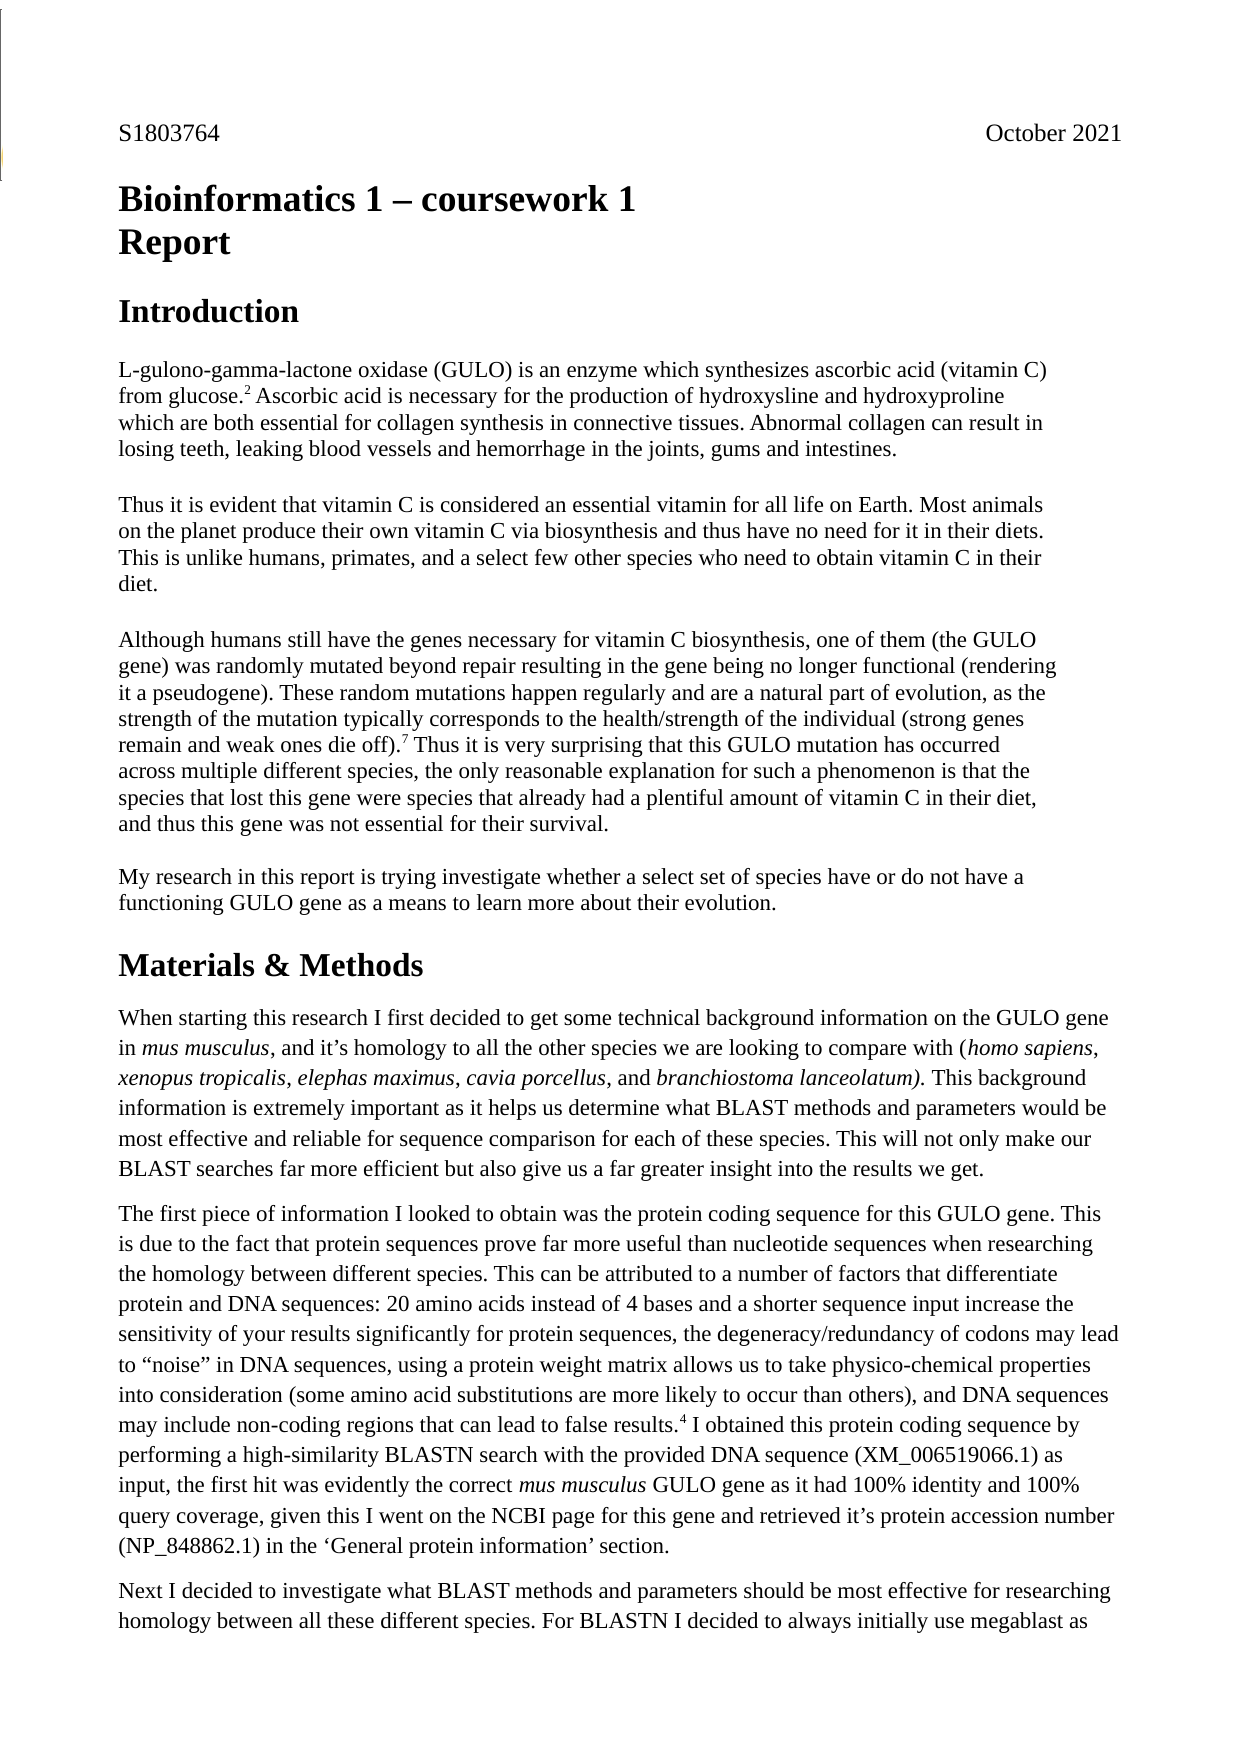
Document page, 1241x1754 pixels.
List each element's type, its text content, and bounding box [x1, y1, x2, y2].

text Introduction [118, 291, 1122, 330]
text Materials & Methods [118, 945, 1122, 983]
text Next I decided to investigate what BLAST methods and parameters should be most effective for researching homology between all these different species. For BLASTN I decided to always initially use megablast as [118, 1577, 1122, 1633]
text Although humans still have the genes necessary for vitamin C biosynthesis, one of them (the GULO gene) was randomly mutated beyond repair resulting in the gene being no longer functional (rendering it a pseudogene). These random mutations happen regularly and are a natural part of evolution, as the strength of the mutation typically corresponds to the health/strength of the individual (strong genes remain and weak ones die off).7 Thus it is very surprising that this GULO mutation has occurred across multiple different species, the only reasonable explanation for such a phenomenon is that the species that lost this gene were species that already had a plentiful amount of vitamin C in their diet, and thus this gene was not essential for their survival. My research in this report is trying investigate whether a select set of species have or do not have a functioning GULO gene as a means to learn more about their evolution. [118, 626, 1063, 916]
text Bioinformatics 1 – coursework 1 Report [118, 176, 1122, 291]
text The first piece of information I looked to obtain was the protein coding sequence for this GULO gene. This is due to the fact that protein sequences prove far more useful than nucleotide sequences when researching the homology between different species. This can be attributed to a number of factors that differentiate protein and DNA sequences: 20 amino acids instead of 4 bases and a shorter sequence input increase the sensitivity of your results significantly for protein sequences, the degeneracy/redundancy of codons may lead to “noise” in DNA sequences, using a protein weight matrix allows us to take physico-chemical properties into consideration (some amino acid substitutions are more likely to occur than others), and DNA sequences may include non-coding regions that can lead to false results.4 I obtained this protein coding sequence by performing a high-similarity BLASTN search with the provided DNA sequence (XM_006519066.1) as input, the first hit was evidently the correct mus musculus GULO gene as it had 100% identity and 100% query coverage, given this I went on the NCBI page for this gene and retrieved it’s protein accession number (NP_848862.1) in the ‘General protein information’ section. [118, 1200, 1122, 1558]
text Thus it is evident that vitamin C is considered an essential vitamin for all life on Earth. Most animals on the planet produce their own vitamin C via biosynthesis and thus have no need for it in their diets. This is unlike humans, primates, and a select few other species who need to obtain vitamin C in their diet. [118, 491, 1063, 596]
text L-gulono-gamma-lactone oxidase (GULO) is an enzyme which synthesizes ascorbic acid (vitamin C) from glucose.2 Ascorbic acid is necessary for the production of hydroxysline and hydroxyproline which are both essential for collagen synthesis in connective tissues. Abnormal collagen can result in losing teeth, leaking blood vessels and hemorrhage in the joints, gums and intestines. [118, 330, 1063, 461]
text When starting this research I first decided to get some technical background information on the GULO gene in mus musculus, and it’s homology to all the other species we are looking to compare with (homo sapiens, xenopus tropicalis, elephas maximus, cavia porcellus, and branchiostoma lanceolatum). This background information is extremely important as it helps us determine what BLAST methods and parameters would be most effective and reliable for sequence comparison for each of these species. This will not only make our BLAST searches far more efficient but also give us a far greater insight into the results we get. [118, 1004, 1122, 1181]
